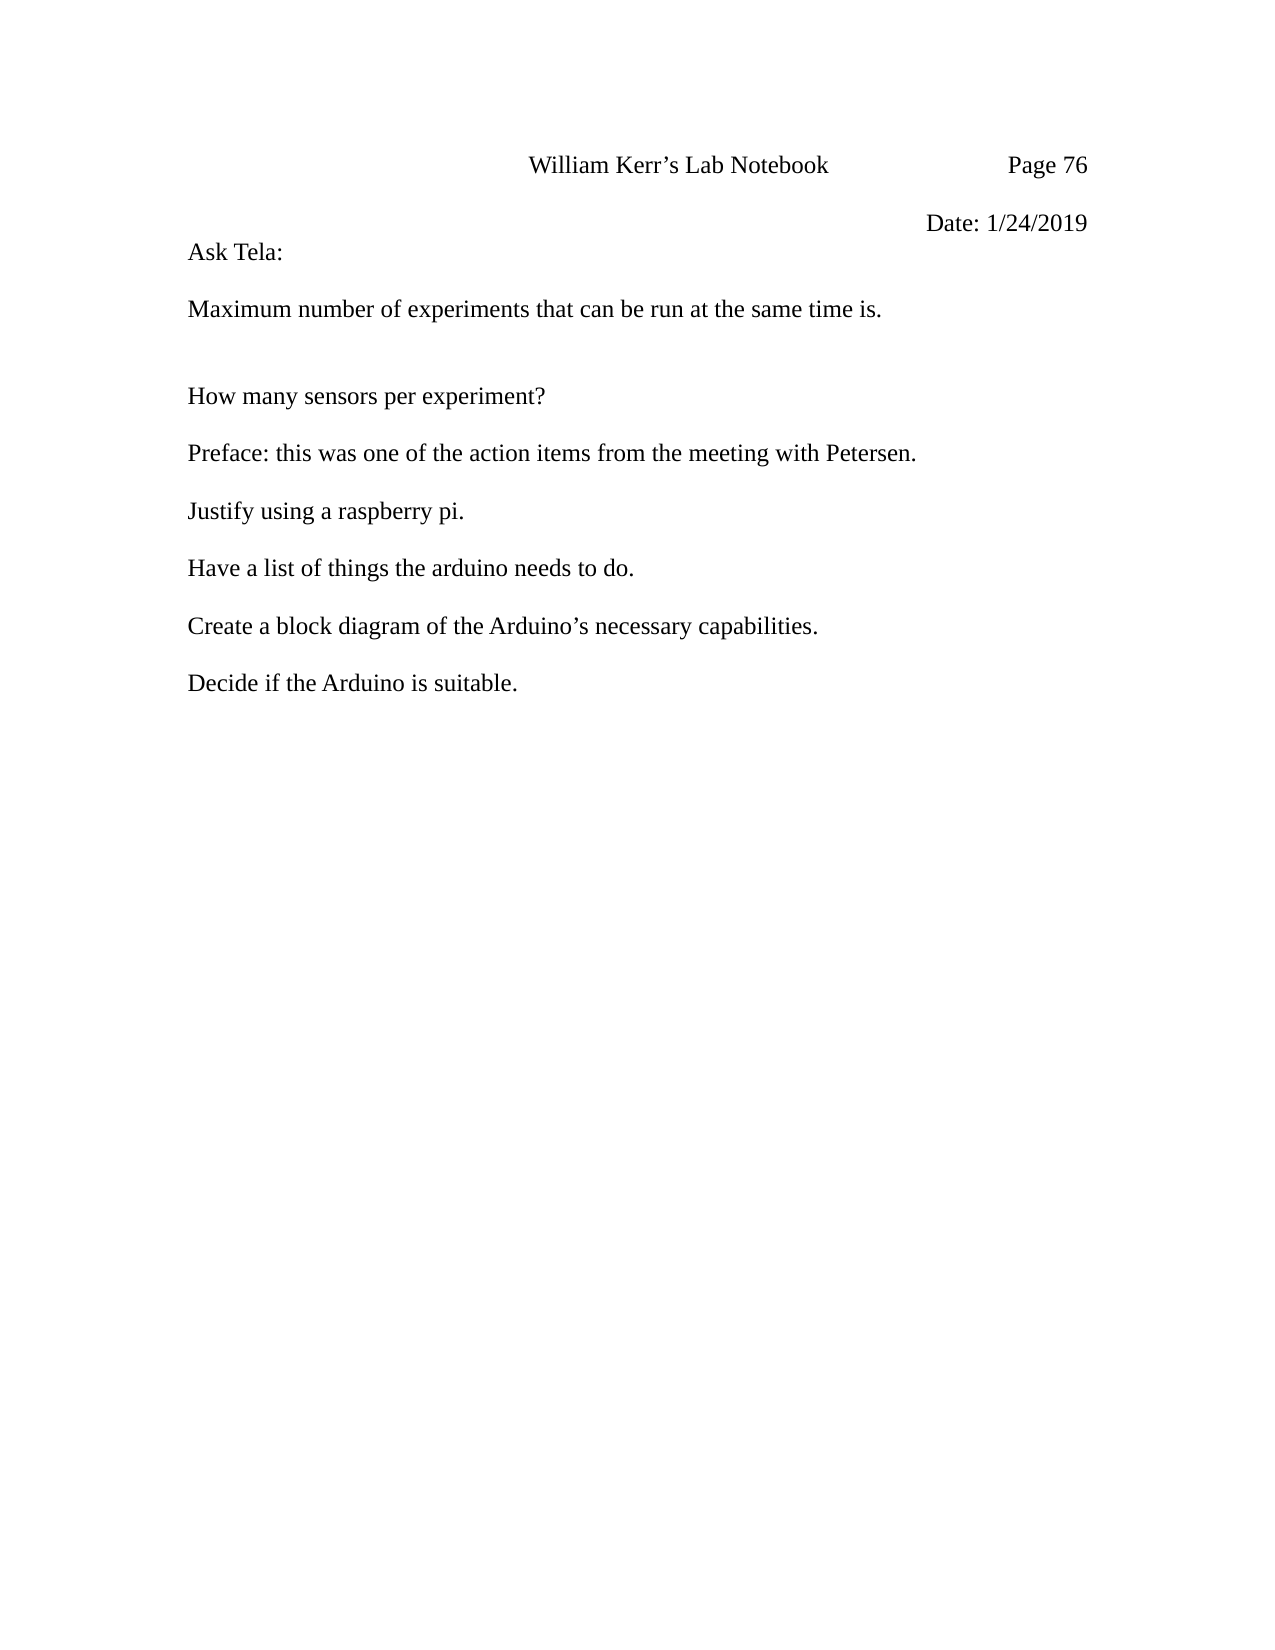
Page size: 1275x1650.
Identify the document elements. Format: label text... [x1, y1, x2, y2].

text Decide if the Arduino is suitable. [187, 668, 1087, 697]
text Preface: this was one of the action items from the meeting with Petersen. [187, 438, 1087, 467]
text How many sensors per experiment? [187, 381, 1087, 409]
text Date: 1/24/2019 [187, 208, 1087, 237]
text Ask Tela: [187, 237, 1087, 266]
text Create a block diagram of the Arduino’s necessary capabilities. [187, 611, 1087, 639]
text Maximum number of experiments that can be run at the same time is. [187, 294, 1087, 323]
text Justify using a raspberry pi. [187, 496, 1087, 524]
text Have a list of things the arduino needs to do. [187, 553, 1087, 582]
